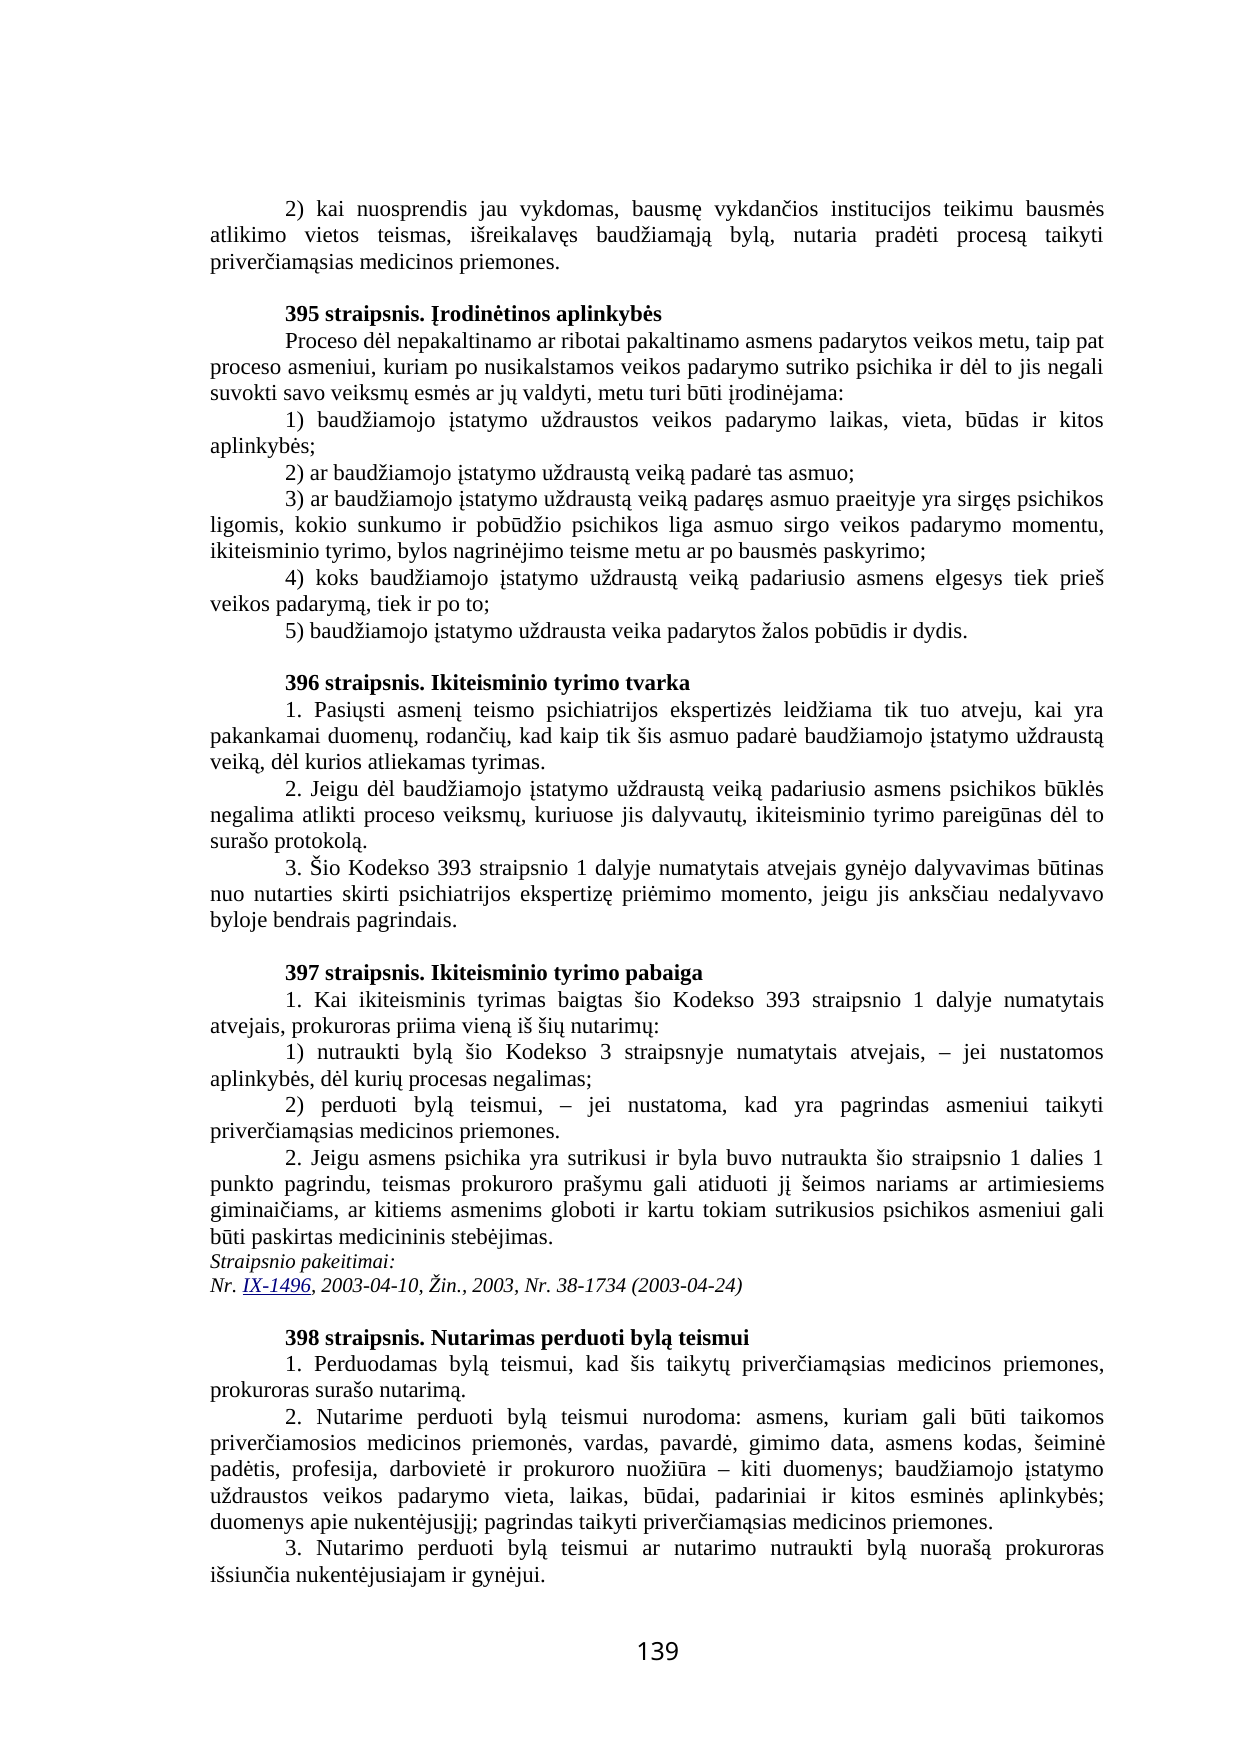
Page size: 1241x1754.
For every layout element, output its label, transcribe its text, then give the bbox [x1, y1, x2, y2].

text 3. Nutarimo perduoti bylą teismui ar nutarimo nutraukti bylą nuorašą prokuroras išsiunčia nukentėjusiajam ir gynėjui. [210, 1534, 1106, 1587]
text 2. Jeigu asmens psichika yra sutrikusi ir byla buvo nutraukta šio straipsnio 1 dalies 1 punkto pagrindu, teismas prokuroro prašymu gali atiduoti jį šeimos nariams ar artimiesiems giminaičiams, ar kitiems asmenims globoti ir kartu tokiam sutrikusios psichikos asmeniui gali būti paskirtas medicininis stebėjimas. [210, 1144, 1106, 1249]
text 3) ar baudžiamojo įstatymo uždraustą veiką padaręs asmuo praeityje yra sirgęs psichikos ligomis, kokio sunkumo ir pobūdžio psichikos liga asmuo sirgo veikos padarymo momentu, ikiteisminio tyrimo, bylos nagrinėjimo teisme metu ar po bausmės paskyrimo; [210, 485, 1106, 564]
text Straipsnio pakeitimai: [210, 1249, 1106, 1273]
text 2) perduoti bylą teismui, – jei nustatoma, kad yra pagrindas asmeniui taikyti priverčiamąsias medicinos priemones. [210, 1091, 1106, 1144]
text 2) ar baudžiamojo įstatymo uždraustą veiką padarė tas asmuo; [210, 458, 1106, 485]
text 1. Kai ikiteisminis tyrimas baigtas šio Kodekso 393 straipsnio 1 dalyje numatytais atvejais, prokuroras priima vieną iš šių nutarimų: [210, 986, 1106, 1038]
text 4) koks baudžiamojo įstatymo uždraustą veiką padariusio asmens elgesys tiek prieš veikos padarymą, tiek ir po to; [210, 564, 1106, 617]
text Proceso dėl nepakaltinamo ar ribotai pakaltinamo asmens padarytos veikos metu, taip pat proceso asmeniui, kuriam po nusikalstamos veikos padarymo sutriko psichika ir dėl to jis negali suvokti savo veiksmų esmės ar jų valdyti, metu turi būti įrodinėjama: [210, 327, 1106, 406]
text 5) baudžiamojo įstatymo uždrausta veika padarytos žalos pobūdis ir dydis. [210, 617, 1106, 643]
text 397 straipsnis. Ikiteisminio tyrimo pabaiga [210, 959, 1106, 986]
text 396 straipsnis. Ikiteisminio tyrimo tvarka [210, 669, 1106, 696]
text 2. Jeigu dėl baudžiamojo įstatymo uždraustą veiką padariusio asmens psichikos būklės negalima atlikti proceso veiksmų, kuriuose jis dalyvautų, ikiteisminio tyrimo pareigūnas dėl to surašo protokolą. [210, 775, 1106, 854]
text 1. Perduodamas bylą teismui, kad šis taikytų priverčiamąsias medicinos priemones, prokuroras surašo nutarimą. [210, 1350, 1106, 1403]
text Nr. IX-1496, 2003-04-10, Žin., 2003, Nr. 38-1734 (2003-04-24) [210, 1273, 1106, 1297]
text 1. Pasiųsti asmenį teismo psichiatrijos ekspertizės leidžiama tik tuo atveju, kai yra pakankamai duomenų, rodančių, kad kaip tik šis asmuo padarė baudžiamojo įstatymo uždraustą veiką, dėl kurios atliekamas tyrimas. [210, 696, 1106, 775]
text 2) kai nuosprendis jau vykdomas, bausmę vykdančios institucijos teikimu bausmės atlikimo vietos teismas, išreikalavęs baudžiamąją bylą, nutaria pradėti procesą taikyti priverčiamąsias medicinos priemones. [210, 195, 1106, 274]
text 2. Nutarime perduoti bylą teismui nurodoma: asmens, kuriam gali būti taikomos priverčiamosios medicinos priemonės, vardas, pavardė, gimimo data, asmens kodas, šeiminė padėtis, profesija, darbovietė ir prokuroro nuožiūra – kiti duomenys; baudžiamojo įstatymo uždraustos veikos padarymo vieta, laikas, būdai, padariniai ir kitos esminės aplinkybės; duomenys apie nukentėjusįjį; pagrindas taikyti priverčiamąsias medicinos priemones. [210, 1403, 1106, 1534]
text 3. Šio Kodekso 393 straipsnio 1 dalyje numatytais atvejais gynėjo dalyvavimas būtinas nuo nutarties skirti psichiatrijos ekspertizę priėmimo momento, jeigu jis anksčiau nedalyvavo byloje bendrais pagrindais. [210, 854, 1106, 933]
text 395 straipsnis. Įrodinėtinos aplinkybės [210, 300, 1106, 327]
text 1) nutraukti bylą šio Kodekso 3 straipsnyje numatytais atvejais, – jei nustatomos aplinkybės, dėl kurių procesas negalimas; [210, 1038, 1106, 1091]
text 398 straipsnis. Nutarimas perduoti bylą teismui [210, 1324, 1106, 1350]
text 1) baudžiamojo įstatymo uždraustos veikos padarymo laikas, vieta, būdas ir kitos aplinkybės; [210, 406, 1106, 458]
